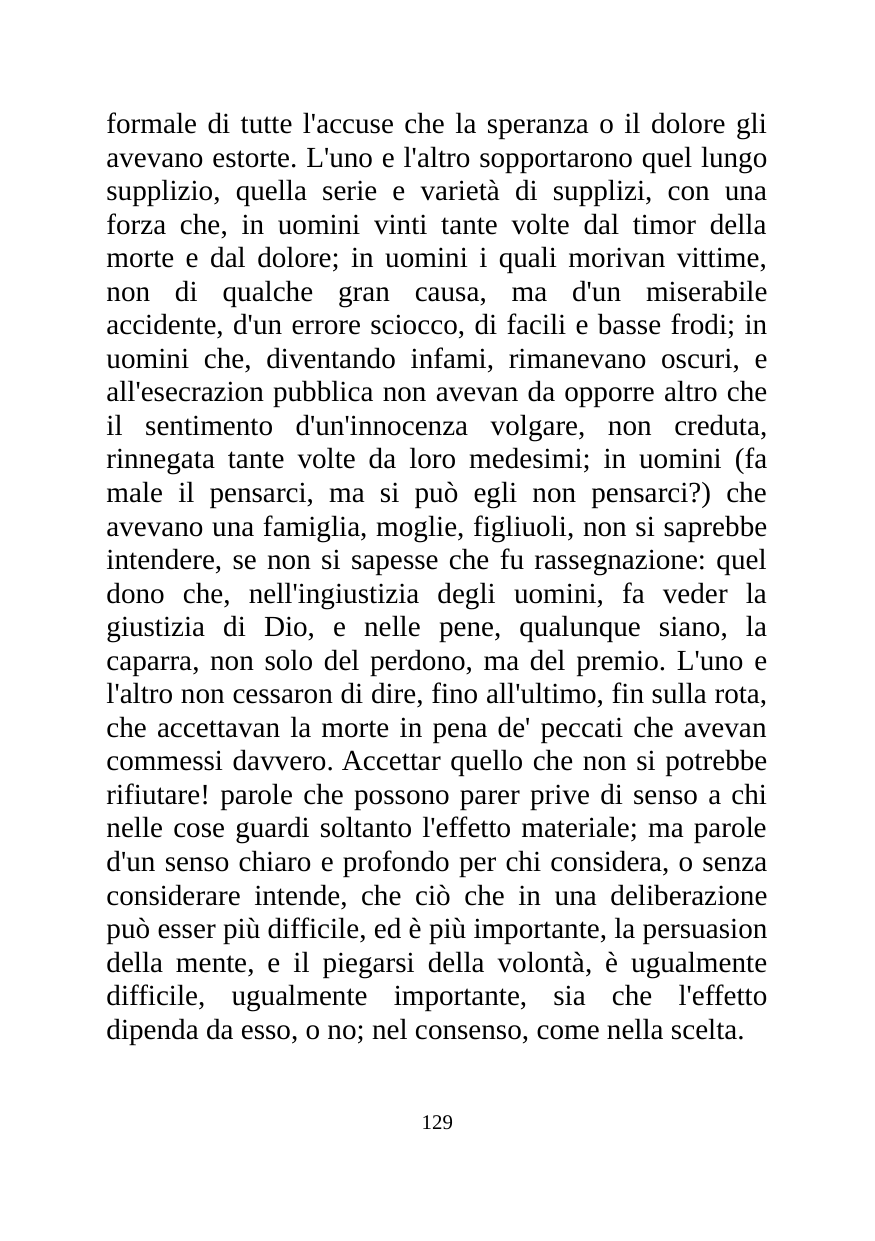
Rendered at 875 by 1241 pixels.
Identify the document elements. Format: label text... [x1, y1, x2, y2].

text formale di tutte l'accuse che la speranza o il dolore gli avevano estorte. L'uno e l'altro sopportarono quel lungo supplizio, quella serie e varietà di supplizi, con una forza che, in uomini vinti tante volte dal timor della morte e dal dolore; in uomini i quali morivan vittime, non di qualche gran causa, ma d'un miserabile accidente, d'un errore sciocco, di facili e basse frodi; in uomini che, diventando infami, rimanevano oscuri, e all'esecrazion pubblica non avevan da opporre altro che il sentimento d'un'innocenza volgare, non creduta, rinnegata tante volte da loro medesimi; in uomini (fa male il pensarci, ma si può egli non pensarci?) che avevano una famiglia, moglie, figliuoli, non si saprebbe intendere, se non si sapesse che fu rassegnazione: quel dono che, nell'ingiustizia degli uomini, fa veder la giustizia di Dio, e nelle pene, qualunque siano, la caparra, non solo del perdono, ma del premio. L'uno e l'altro non cessaron di dire, fino all'ultimo, fin sulla rota, che accettavan la morte in pena de' peccati che avevan commessi davvero. Accettar quello che non si potrebbe rifiutare! parole che possono parer prive di senso a chi nelle cose guardi soltanto l'effetto materiale; ma parole d'un senso chiaro e profondo per chi considera, o senza considerare intende, che ciò che in una deliberazione può esser più difficile, ed è più importante, la persuasion della mente, e il piegarsi della volontà, è ugualmente difficile, ugualmente importante, sia che l'effetto dipenda da esso, o no; nel consenso, come nella scelta. [106, 106, 768, 1045]
